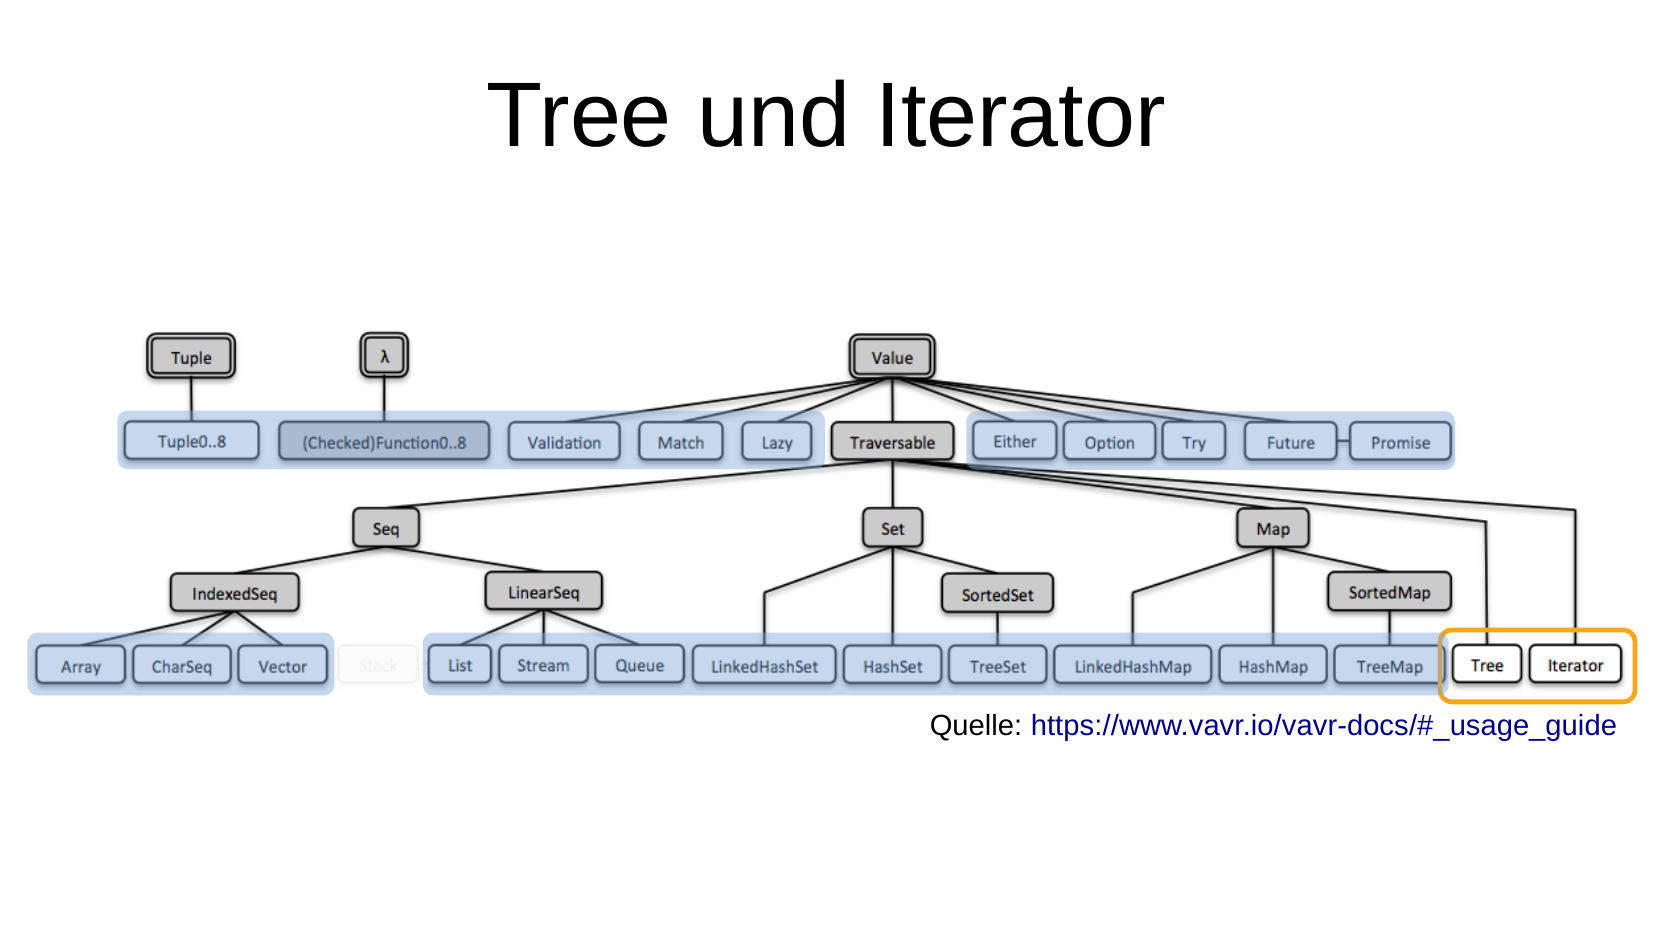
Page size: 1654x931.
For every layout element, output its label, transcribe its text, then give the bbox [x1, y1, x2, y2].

text_box [966, 411, 1456, 470]
text_box [27, 632, 1449, 696]
text_box [117, 410, 826, 470]
picture [26, 323, 1632, 702]
picture [1444, 633, 1632, 699]
text_box Quelle: https://www.vavr.io/vavr-docs/#_usage_guide [915, 701, 1636, 750]
title Tree und Iterator [82, 37, 1571, 193]
